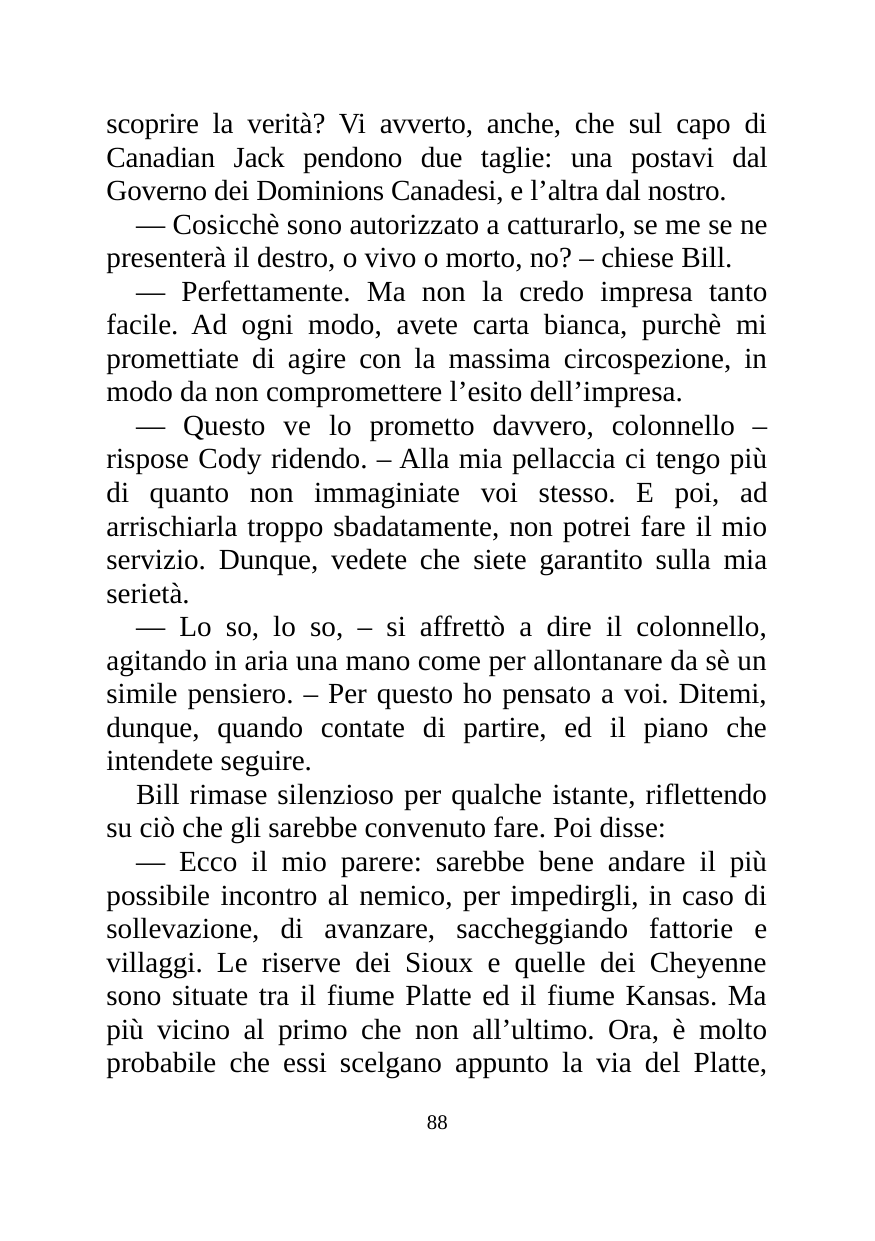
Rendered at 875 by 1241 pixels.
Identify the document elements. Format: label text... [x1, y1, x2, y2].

text — Perfettamente. Ma non la credo impresa tanto facile. Ad ogni modo, avete carta bianca, purchè mi promettiate di agire con la massima circospezione, in modo da non compromettere l’esito dell’impresa. [106, 274, 768, 408]
text Bill rimase silenzioso per qualche istante, riflettendo su ciò che gli sarebbe convenuto fare. Poi disse: [106, 777, 768, 844]
text scoprire la verità? Vi avverto, anche, che sul capo di Canadian Jack pendono due taglie: una postavi dal Governo dei Dominions Canadesi, e l’altra dal nostro. [106, 106, 768, 207]
text — Ecco il mio parere: sarebbe bene andare il più possibile incontro al nemico, per impedirgli, in caso di sollevazione, di avanzare, saccheggiando fattorie e villaggi. Le riserve dei Sioux e quelle dei Cheyenne sono situate tra il fiume Platte ed il fiume Kansas. Ma più vicino al primo che non all’ultimo. Ora, è molto probabile che essi scelgano appunto la via del Platte, [106, 844, 768, 1079]
text — Questo ve lo prometto davvero, colonnello – rispose Cody ridendo. – Alla mia pellaccia ci tengo più di quanto non immaginiate voi stesso. E poi, ad arrischiarla troppo sbadatamente, non potrei fare il mio servizio. Dunque, vedete che siete garantito sulla mia serietà. [106, 408, 768, 609]
text — Cosicchè sono autorizzato a catturarlo, se me se ne presenterà il destro, o vivo o morto, no? – chiese Bill. [106, 207, 768, 274]
text — Lo so, lo so, – si affrettò a dire il colonnello, agitando in aria una mano come per allontanare da sè un simile pensiero. – Per questo ho pensato a voi. Ditemi, dunque, quando contate di partire, ed il piano che intendete seguire. [106, 609, 768, 777]
